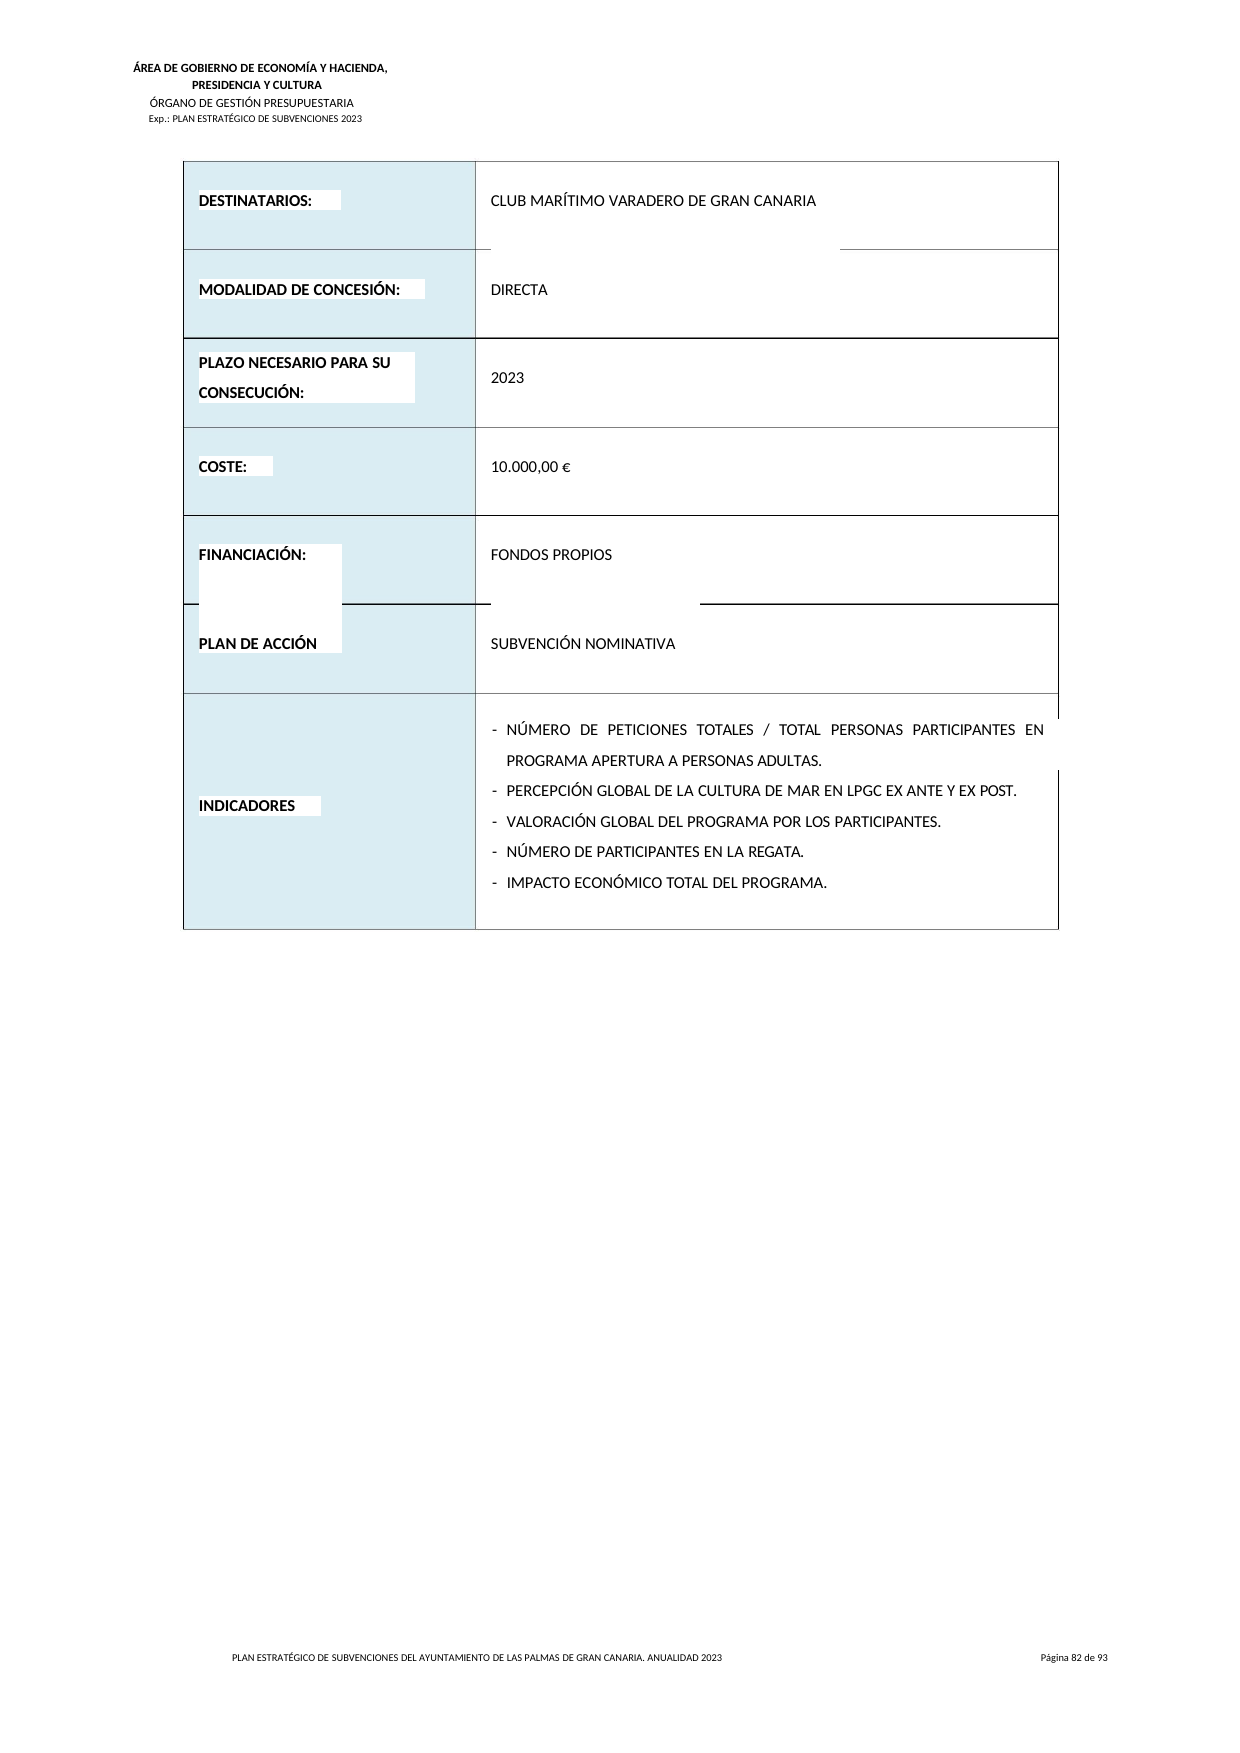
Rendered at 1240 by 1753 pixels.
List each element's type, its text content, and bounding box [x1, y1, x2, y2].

text MODALIDAD DE CONCESIÓN: [199, 279, 425, 299]
text Exp.: PLAN ESTRATÉGICO DE SUBVENCIONES 2023 [149, 112, 412, 125]
text - [492, 872, 507, 892]
text INDICADORES [199, 796, 321, 816]
text Página 82 de 93 [1041, 1652, 1123, 1664]
text NÚMERO DE PARTICIPANTES EN LA REGATA. [506, 841, 1040, 862]
text PROGRAMA APERTURA A PERSONAS ADULTAS. [506, 750, 1067, 770]
text DESTINATARIOS: [199, 190, 341, 210]
text PRESIDENCIA Y CULTURA [192, 77, 412, 93]
text ÁREA DE GOBIERNO DE ECONOMÍA Y HACIENDA, [133, 60, 412, 75]
text - [492, 811, 506, 831]
text - [492, 841, 506, 862]
text PLAZO NECESARIO PARA SU [199, 352, 415, 372]
text PLAN DE ACCIÓN [199, 633, 342, 653]
text 023 [499, 367, 549, 388]
text FINANCIACIÓN: [199, 544, 342, 565]
text DIRECTA [491, 279, 840, 299]
text CLUB MARÍTIMO VARADERO DE GRAN CANARIA [491, 190, 840, 210]
text - [492, 719, 506, 740]
text - [492, 780, 506, 801]
text FONDOS PROPIOS [491, 544, 700, 565]
text 2 [491, 367, 499, 388]
text SUBVENCIÓN NOMINATIVA [491, 633, 700, 653]
text COSTE: [199, 456, 273, 476]
text NÚMERO DE PETICIONES TOTALES / TOTAL PERSONAS PARTICIPANTES EN [506, 719, 1067, 740]
text 10.000,00 € [491, 456, 596, 476]
text IMPACTO ECONÓMICO TOTAL DEL PROGRAMA. [507, 872, 850, 892]
text ÓRGANO DE GESTIÓN PRESUPUESTARIA [149, 95, 412, 110]
text PERCEPCIÓN GLOBAL DE LA CULTURA DE MAR EN LPGC EX ANTE Y EX POST. [506, 780, 1040, 801]
text CONSECUCIÓN: [199, 383, 415, 403]
text PLAN ESTRATÉGICO DE SUBVENCIONES DEL AYUNTAMIENTO DE LAS PALMAS DE GRAN CANARIA. ANUALIDAD 2023 [232, 1652, 746, 1664]
text VALORACIÓN GLOBAL DEL PROGRAMA POR LOS PARTICIPANTES. [506, 811, 1040, 831]
